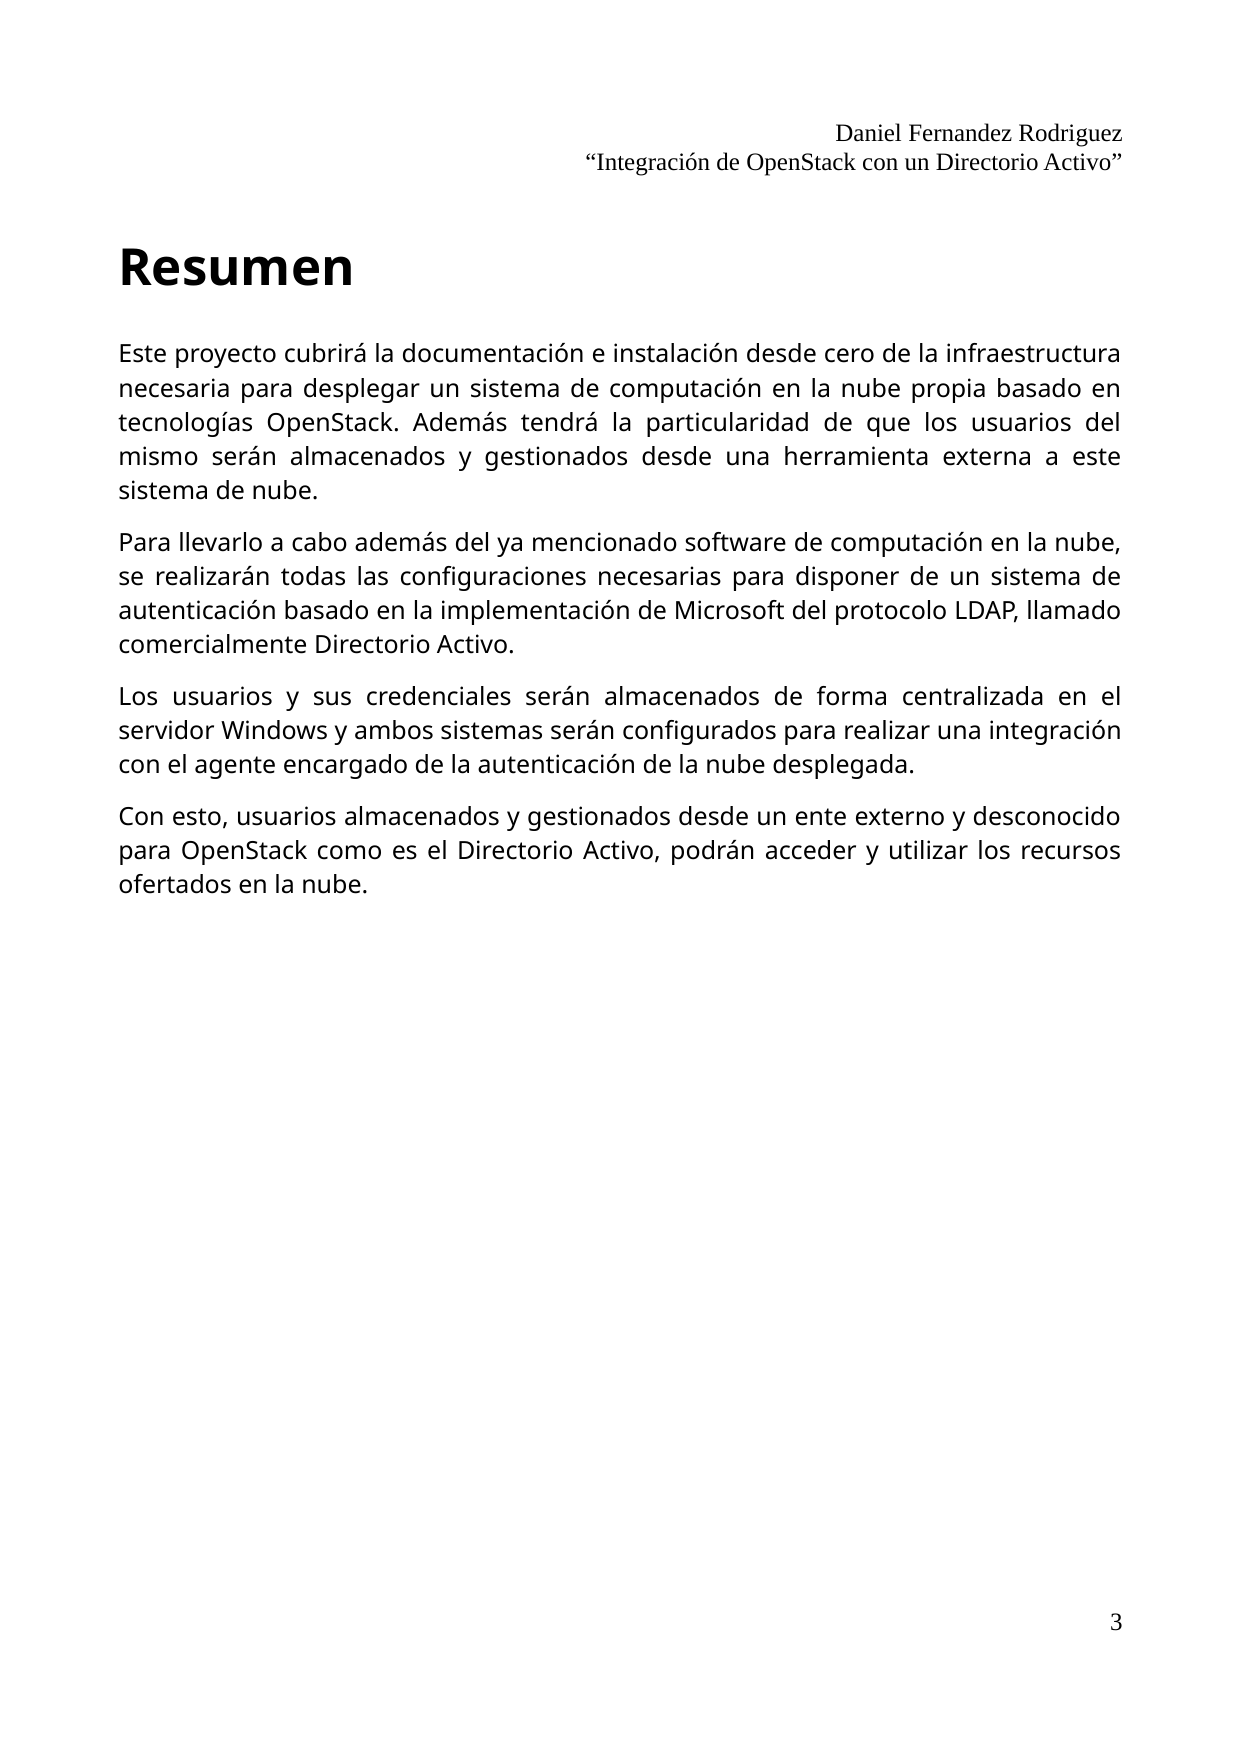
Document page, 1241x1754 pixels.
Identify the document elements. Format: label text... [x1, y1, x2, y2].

subtitle Resumen [118, 231, 1122, 300]
text Para llevarlo a cabo además del ya mencionado software de computación en la nube, se realizarán todas las configuraciones necesarias para disponer de un sistema de autenticación basado en la implementación de Microsoft del protocolo LDAP, llamado comercialmente Directorio Activo. [118, 524, 1122, 661]
text Los usuarios y sus credenciales serán almacenados de forma centralizada en el servidor Windows y ambos sistemas serán configurados para realizar una integración con el agente encargado de la autenticación de la nube desplegada. [118, 679, 1122, 781]
text Este proyecto cubrirá la documentación e instalación desde cero de la infraestructura necesaria para desplegar un sistema de computación en la nube propia basado en tecnologías OpenStack. Además tendrá la particularidad de que los usuarios del mismo serán almacenados y gestionados desde una herramienta externa a este sistema de nube. [118, 336, 1122, 506]
text Con esto, usuarios almacenados y gestionados desde un ente externo y desconocido para OpenStack como es el Directorio Activo, podrán acceder y utilizar los recursos ofertados en la nube. [118, 799, 1122, 901]
